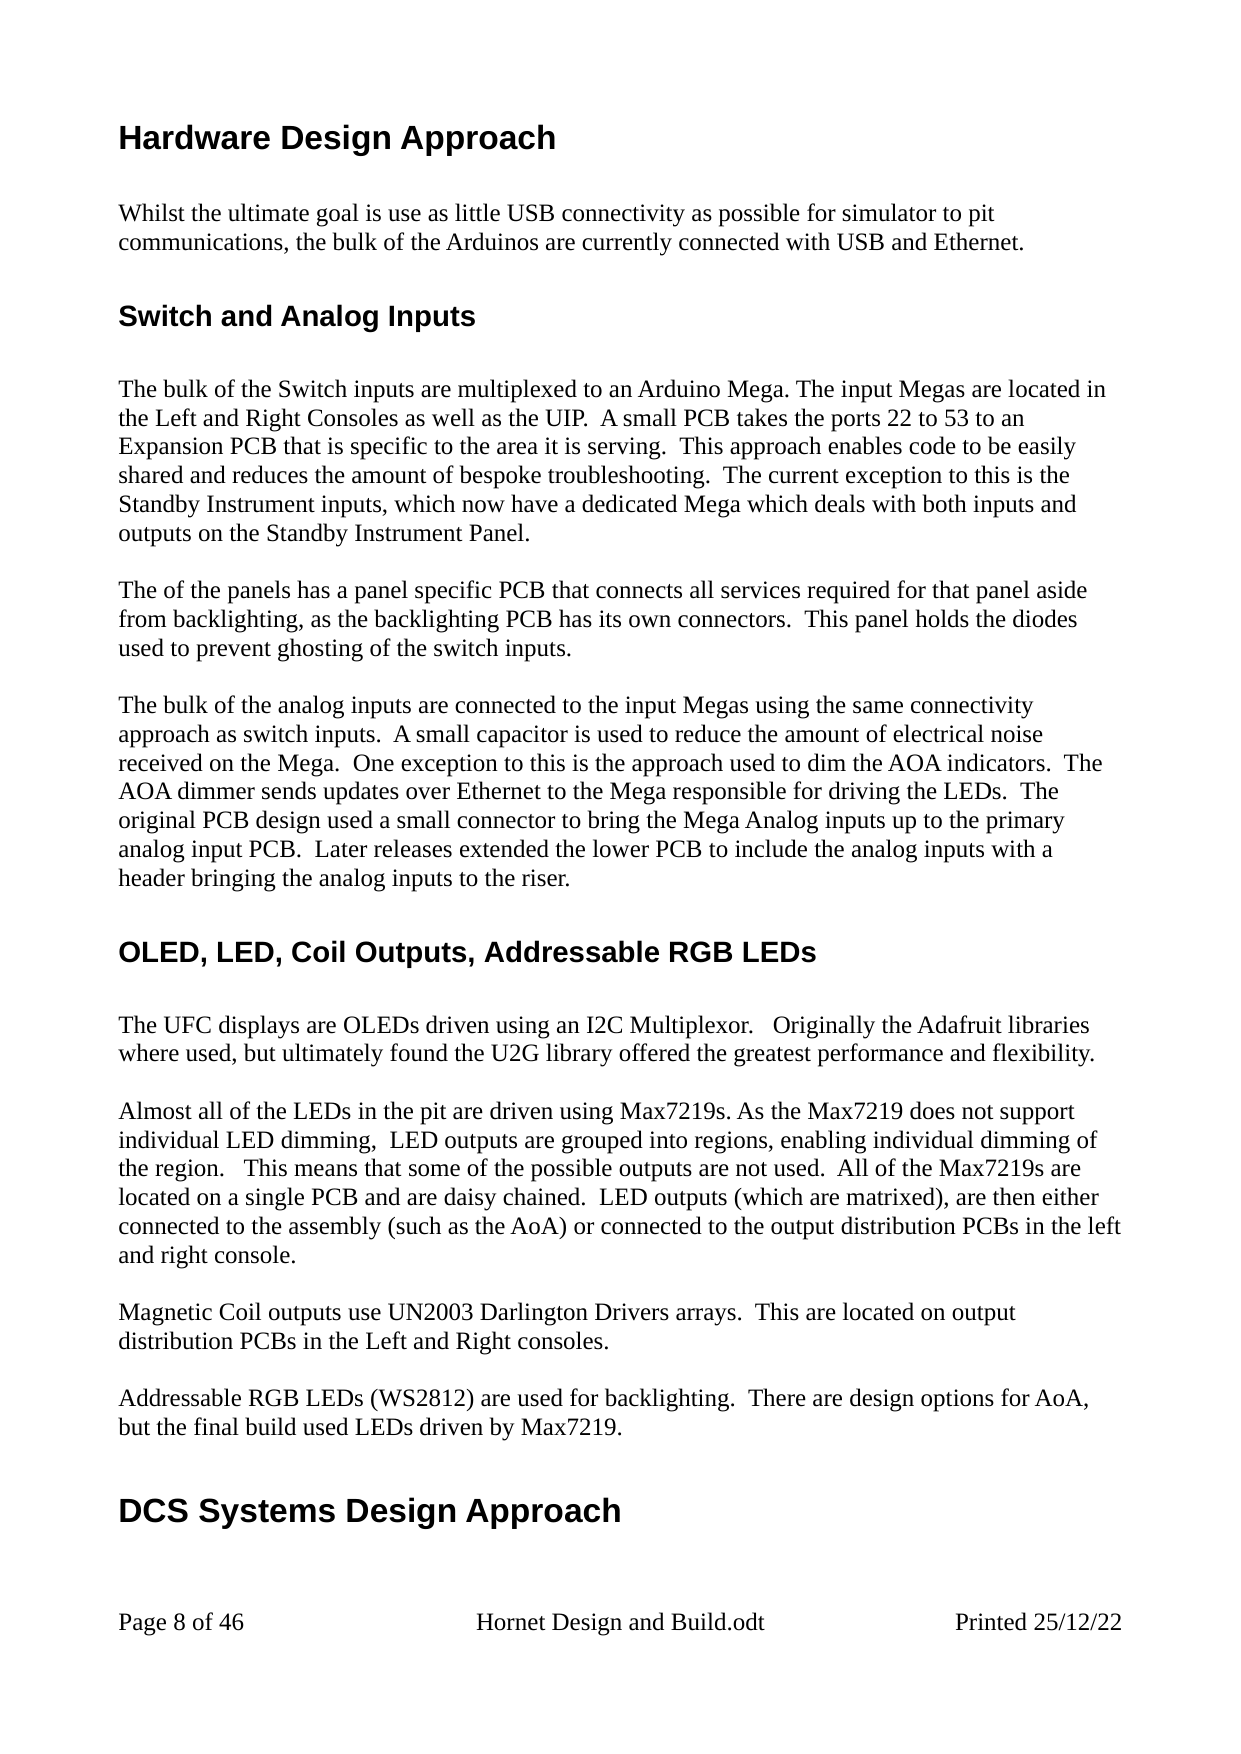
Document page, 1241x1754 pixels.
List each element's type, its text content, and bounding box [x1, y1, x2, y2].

text Magnetic Coil outputs use UN2003 Darlington Drivers arrays. This are located on output distribution PCBs in the Left and Right consoles. [118, 1297, 1122, 1355]
text The UFC displays are OLEDs driven using an I2C Multiplexor. Originally the Adafruit libraries where used, but ultimately found the U2G library offered the greatest performance and flexibility. [118, 1010, 1122, 1067]
text The bulk of the analog inputs are connected to the input Megas using the same connectivity approach as switch inputs. A small capacitor is used to reduce the amount of electrical noise received on the Mega. One exception to this is the approach used to dim the AOA indicators. The AOA dimmer sends updates over Ethernet to the Mega responsible for driving the LEDs. The original PCB design used a small connector to bring the Mega Analog inputs up to the primary analog input PCB. Later releases extended the lower PCB to include the analog inputs with a header bringing the analog inputs to the riser. [118, 690, 1122, 891]
text Whilst the ultimate goal is use as little USB connectivity as possible for simulator to pit communications, the bulk of the Arduinos are currently connected with USB and Ethernet. [118, 198, 1122, 256]
subtitle Hardware Design Approach [118, 118, 1122, 157]
text The bulk of the Switch inputs are multiplexed to an Arduino Mega. The input Megas are located in the Left and Right Consoles as well as the UIP. A small PCB takes the ports 22 to 53 to an Expansion PCB that is specific to the area it is serving. This approach enables code to be easily shared and reduces the amount of bespoke troubleshooting. The current exception to this is the Standby Instrument inputs, which now have a dedicated Mega which deals with both inputs and outputs on the Standby Instrument Panel. [118, 374, 1122, 546]
subtitle Switch and Analog Inputs [118, 299, 1122, 333]
subtitle DCS Systems Design Approach [118, 1491, 1122, 1529]
text The of the panels has a panel specific PCB that connects all services required for that panel aside from backlighting, as the backlighting PCB has its own connectors. This panel holds the diodes used to prevent ghosting of the switch inputs. [118, 575, 1122, 661]
text Addressable RGB LEDs (WS2812) are used for backlighting. There are design options for AoA, but the final build used LEDs driven by Max7219. [118, 1383, 1122, 1441]
text Almost all of the LEDs in the pit are driven using Max7219s. As the Max7219 does not support individual LED dimming, LED outputs are grouped into regions, enabling individual dimming of the region. This means that some of the possible outputs are not used. All of the Max7219s are located on a single PCB and are daisy chained. LED outputs (which are matrixed), are then either connected to the assembly (such as the AoA) or connected to the output distribution PCBs in the left and right console. [118, 1096, 1122, 1268]
subtitle OLED, LED, Coil Outputs, Addressable RGB LEDs [118, 935, 1122, 968]
